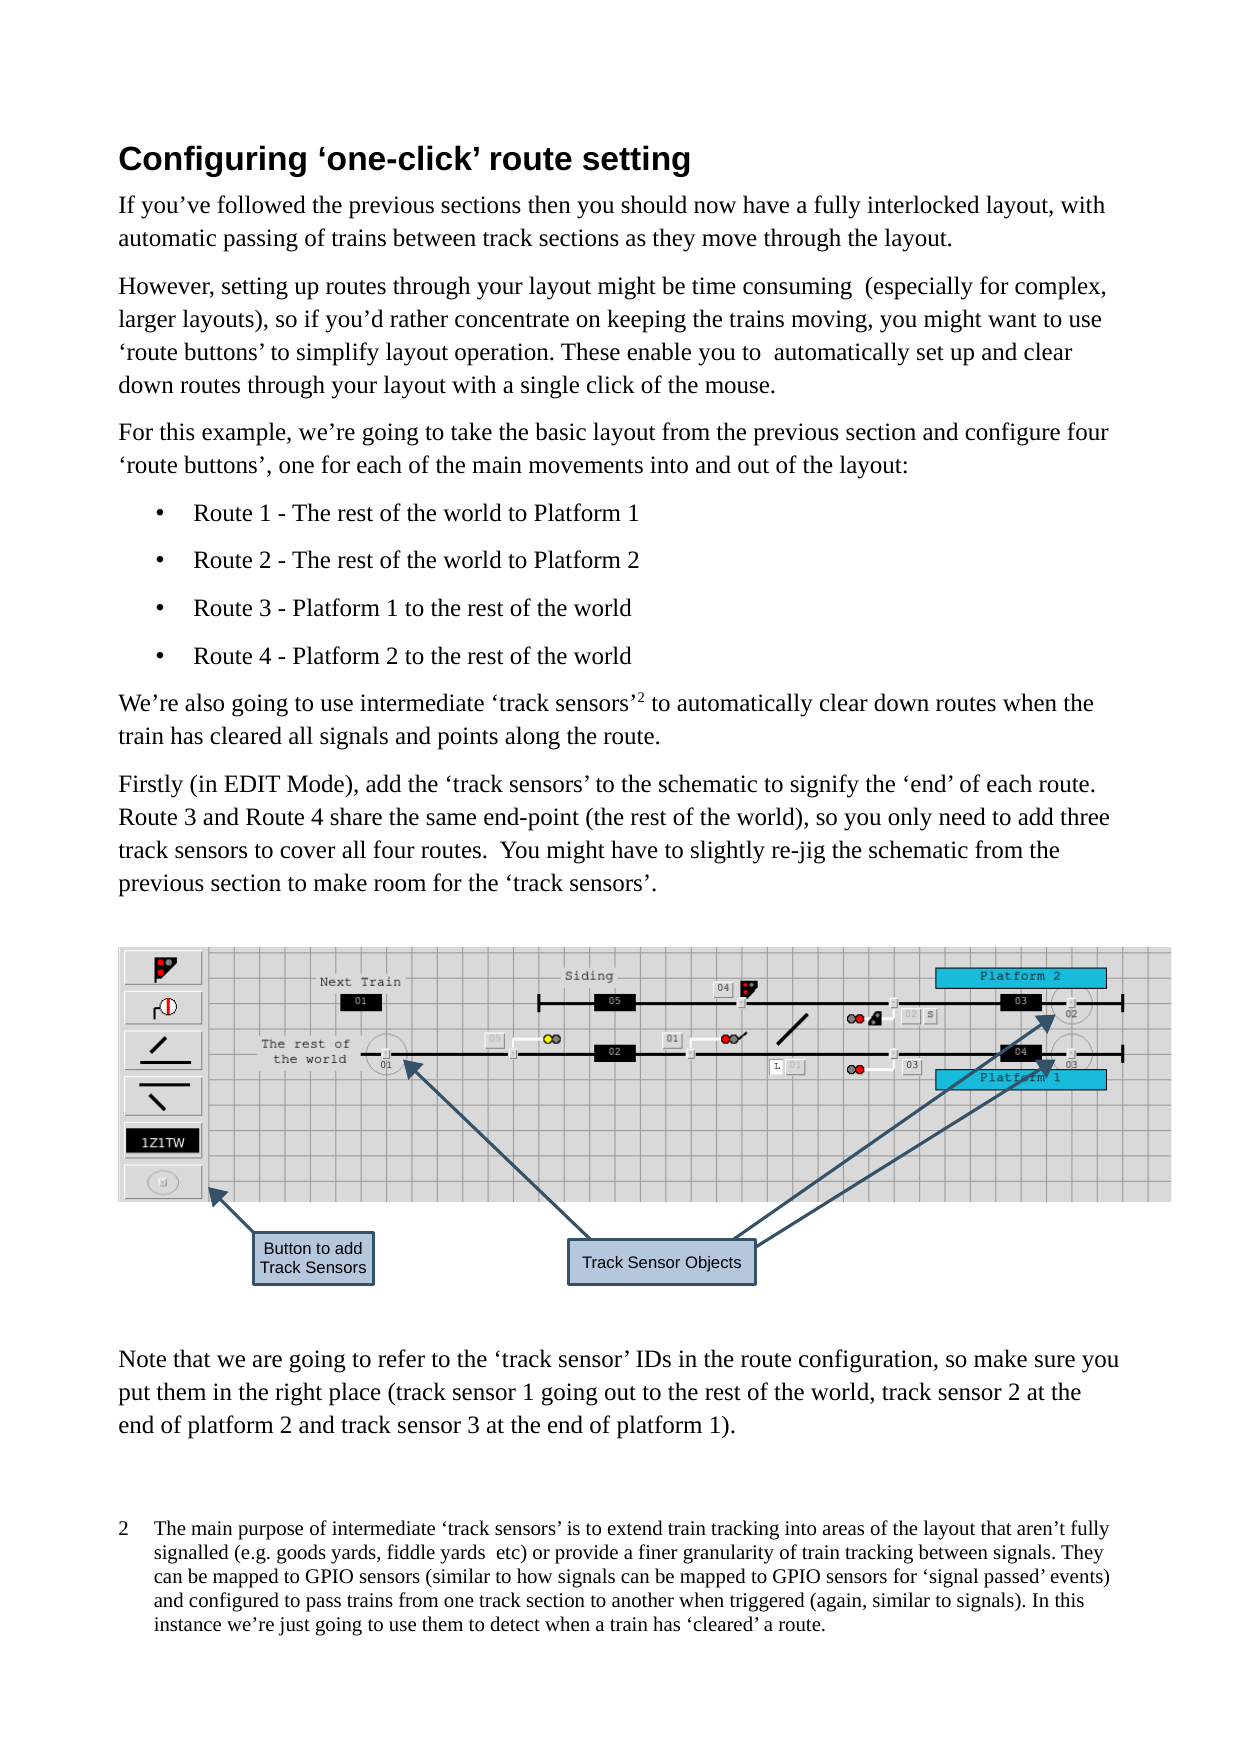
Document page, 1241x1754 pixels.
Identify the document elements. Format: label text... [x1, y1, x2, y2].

picture [118, 947, 1172, 1202]
text For this example, we’re going to take the basic layout from the previous section and configure four ‘route buttons’, one for each of the main movements into and out of the layout: [118, 417, 1122, 479]
text If you’ve followed the previous sections then you should now have a fully interlocked layout, with automatic passing of trains between track sections as they move through the layout. [118, 190, 1122, 252]
list Route 4 - Platform 2 to the rest of the world [156, 641, 1122, 669]
text However, setting up routes through your layout might be time consuming (especially for complex, larger layouts), so if you’d rather concentrate on keeping the trains moving, you might want to use ‘route buttons’ to simplify layout operation. These enable you to automatically set up and clear down routes through your layout with a single click of the mouse. [118, 271, 1122, 398]
list Route 1 - The rest of the world to Platform 1 [156, 498, 1122, 527]
text Firstly (in EDIT Mode), add the ‘track sensors’ to the schematic to signify the ‘end’ of each route. Route 3 and Route 4 share the same end-point (the rest of the world), so you only need to add three track sensors to cover all four routes. You might have to slightly re-jig the schematic from the previous section to make room for the ‘track sensors’. [118, 769, 1122, 897]
text Note that we are going to refer to the ‘track sensor’ IDs in the route configuration, so make sure you put them in the right place (track sensor 1 going out to the rest of the world, track sensor 2 at the end of platform 2 and track sensor 3 at the end of platform 1). [118, 1344, 1122, 1439]
list Route 2 - The rest of the world to Platform 2 [156, 546, 1122, 574]
text We’re also going to use intermediate ‘track sensors’ to automatically clear down routes when the train has cleared all signals and points along the route. [118, 688, 1122, 750]
list Route 3 - Platform 1 to the rest of the world [156, 593, 1122, 622]
text The main purpose of intermediate ‘track sensors’ is to extend train tracking into areas of the layout that aren’t fully signalled (e.g. goods yards, fiddle yards etc) or provide a finer granularity of train tracking between signals. They can be mapped to GPIO sensors (similar to how signals can be mapped to GPIO sensors for ‘signal passed’ events) and configured to pass trains from one track section to another when triggered (again, similar to signals). In this instance we’re just going to use them to detect when a train has ‘cleared’ a route. [118, 1516, 1122, 1636]
subtitle Configuring ‘one-click’ route setting [118, 139, 1122, 178]
